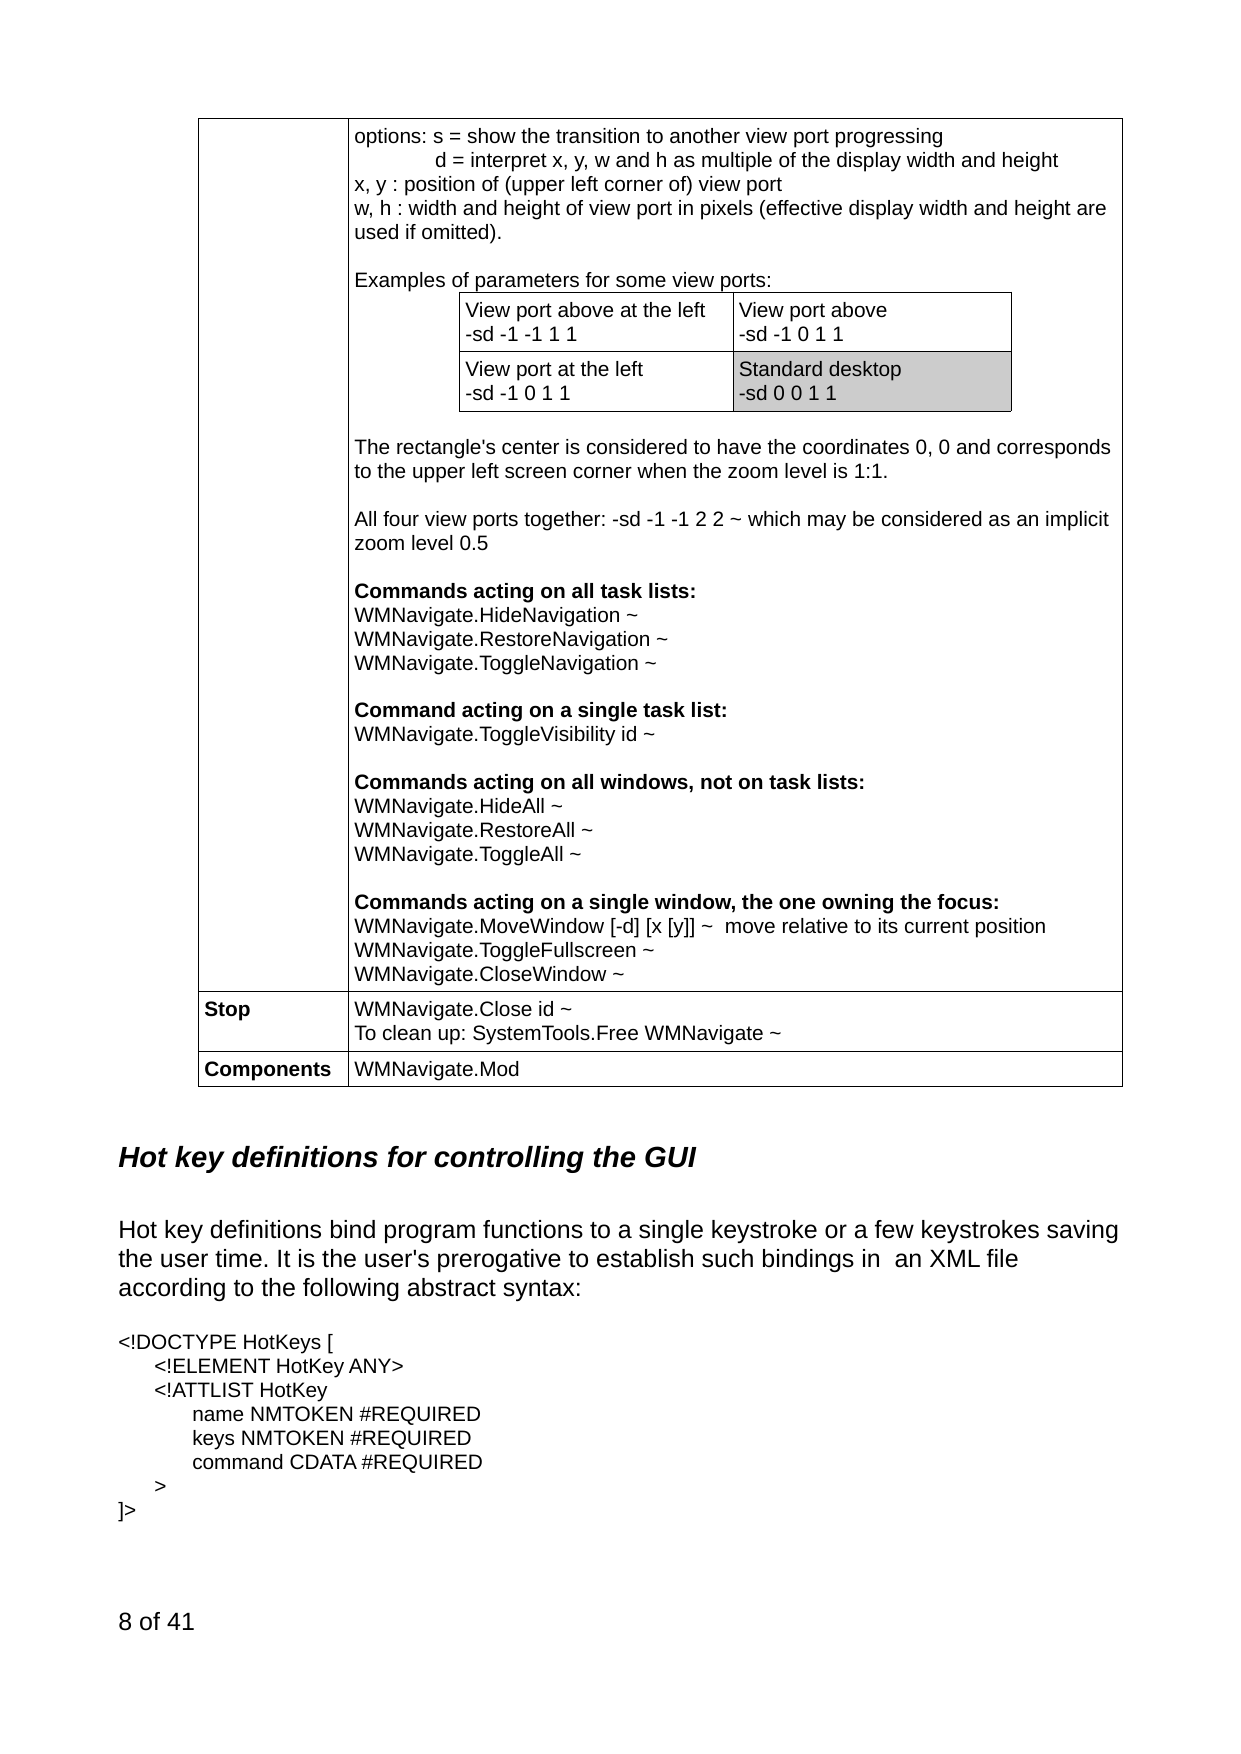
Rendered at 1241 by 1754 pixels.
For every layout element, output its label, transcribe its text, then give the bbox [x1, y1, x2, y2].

table_header View port above at the left -sd -1 -1 1 1 [460, 293, 733, 351]
table_cell Standard desktop -sd 0 0 1 1 [734, 352, 1011, 411]
table_header View port above -sd -1 0 1 1 [734, 293, 1011, 351]
table_cell options: s = show the transition to another view port progressing d = interpret x, y, w and h as multiple of the display width and height x, y : position of (upper left corner of) view port w, h : width and height of view port in pixels (effective display width and height are used if omitted). Examples of parameters for some view ports: The rectangle's center is considered to have the coordinates 0, 0 and corresponds to the upper left screen corner when the zoom level is 1:1. All four view ports together: -sd -1 -1 2 2 ~ which may be considered as an implicit zoom level 0.5 Commands acting on all task lists: WMNavigate.HideNavigation ~ WMNavigate.RestoreNavigation ~ WMNavigate.ToggleNavigation ~ Command acting on a single task list: WMNavigate.ToggleVisibility id ~ Commands acting on all windows, not on task lists: WMNavigate.HideAll ~ WMNavigate.RestoreAll ~ WMNavigate.ToggleAll ~ Commands acting on a single window, the one owning the focus: WMNavigate.MoveWindow [-d] [x [y]] ~ move relative to its current position WMNavigate.ToggleFullscreen ~ WMNavigate.CloseWindow ~ [349, 119, 1122, 991]
table_cell [199, 119, 348, 991]
table_cell WMNavigate.Mod [349, 1052, 1122, 1086]
table_cell Stop [199, 992, 348, 1051]
table_cell View port at the left -sd -1 0 1 1 [460, 352, 733, 411]
table_cell WMNavigate.Close id ~ To clean up: SystemTools.Free WMNavigate ~ [349, 992, 1122, 1051]
table_cell Components [199, 1052, 348, 1086]
text <!DOCTYPE HotKeys [ <!ELEMENT HotKey ANY> <!ATTLIST HotKey name NMTOKEN #REQUIRED keys NMTOKEN #REQUIRED command CDATA #REQUIRED > ]> [118, 1330, 1122, 1522]
subtitle Hot key definitions for controlling the GUI [118, 1140, 1122, 1174]
text Hot key definitions bind program functions to a single keystroke or a few keystrokes saving the user time. It is the user's prerogative to establish such bindings in an XML file according to the following abstract syntax: [118, 1215, 1122, 1301]
